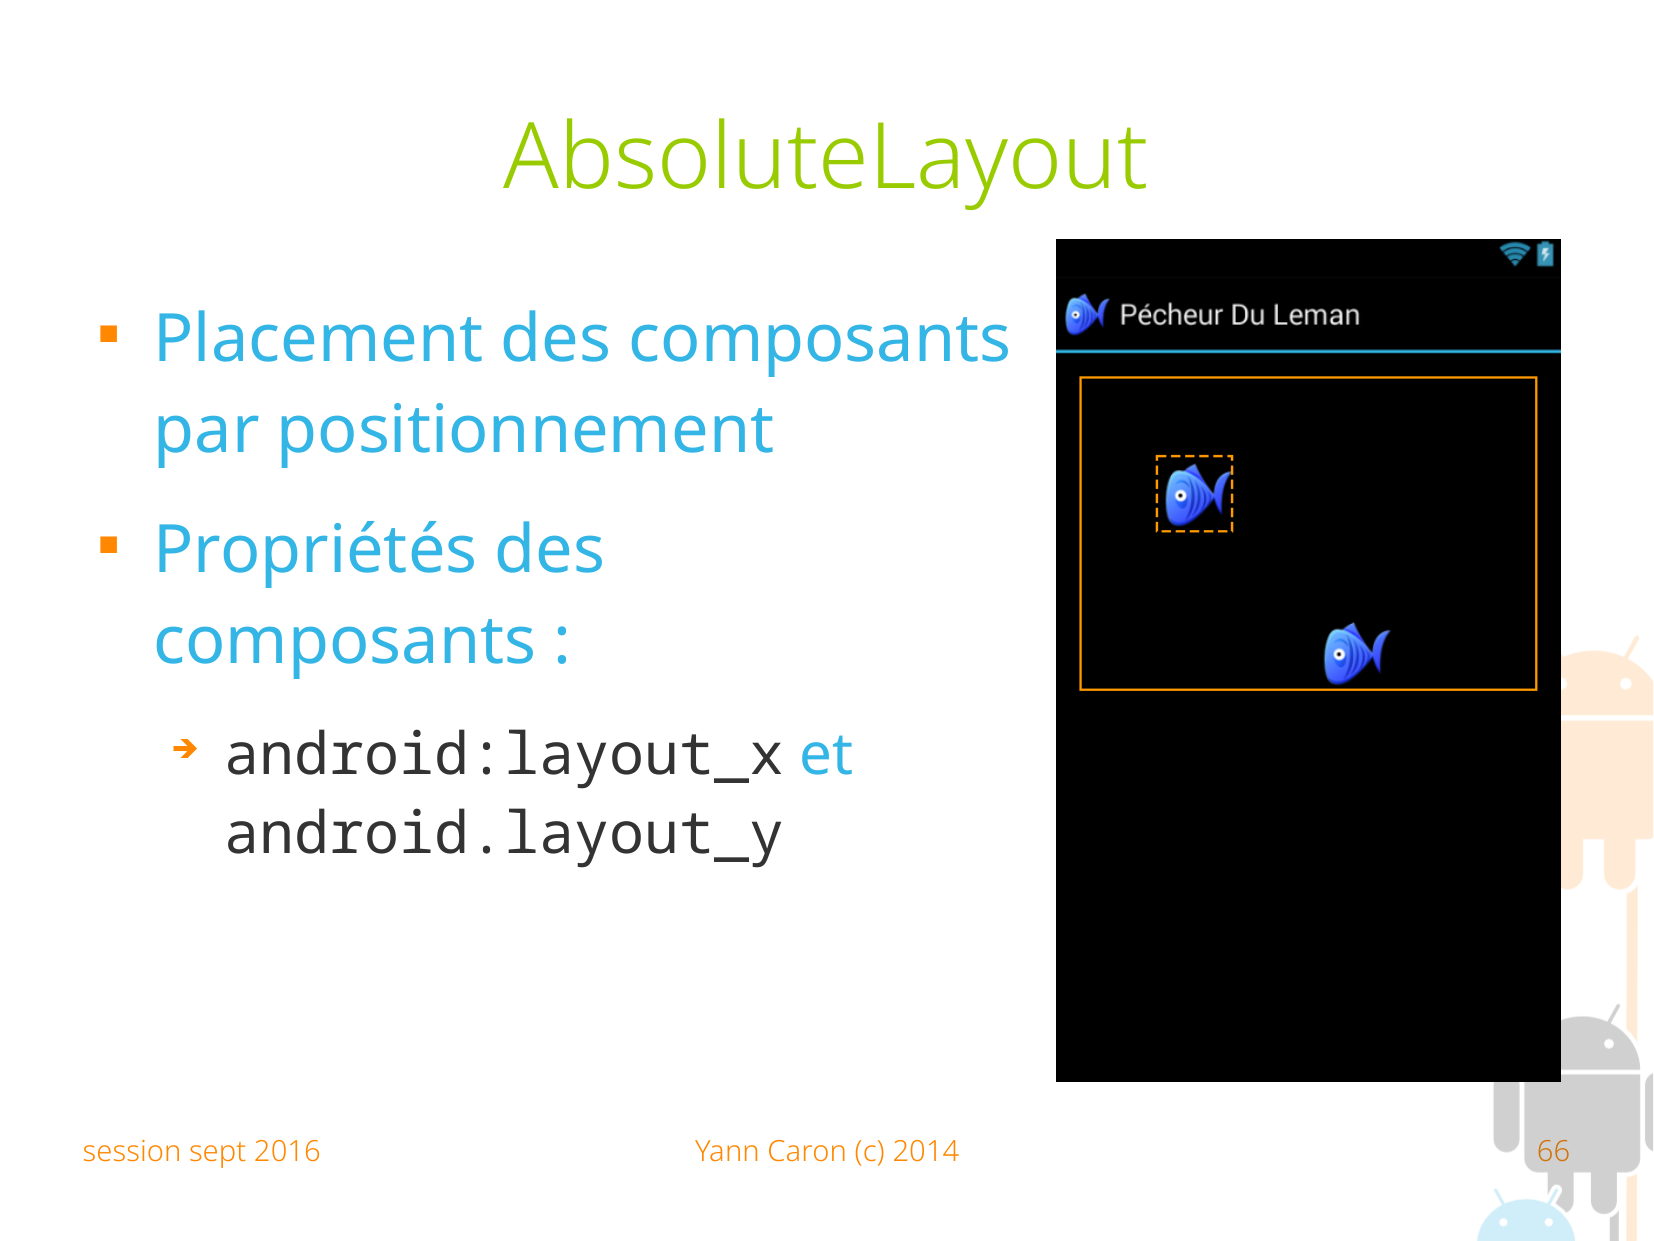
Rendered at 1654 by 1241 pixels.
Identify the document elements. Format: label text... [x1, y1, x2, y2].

list Placement des composants par positionnement Propriétés des composants : android:layout_x et android.layout_y [82, 290, 1036, 1010]
picture [240, 239, 1654, 1241]
title AbsoluteLayout [82, 49, 1571, 257]
